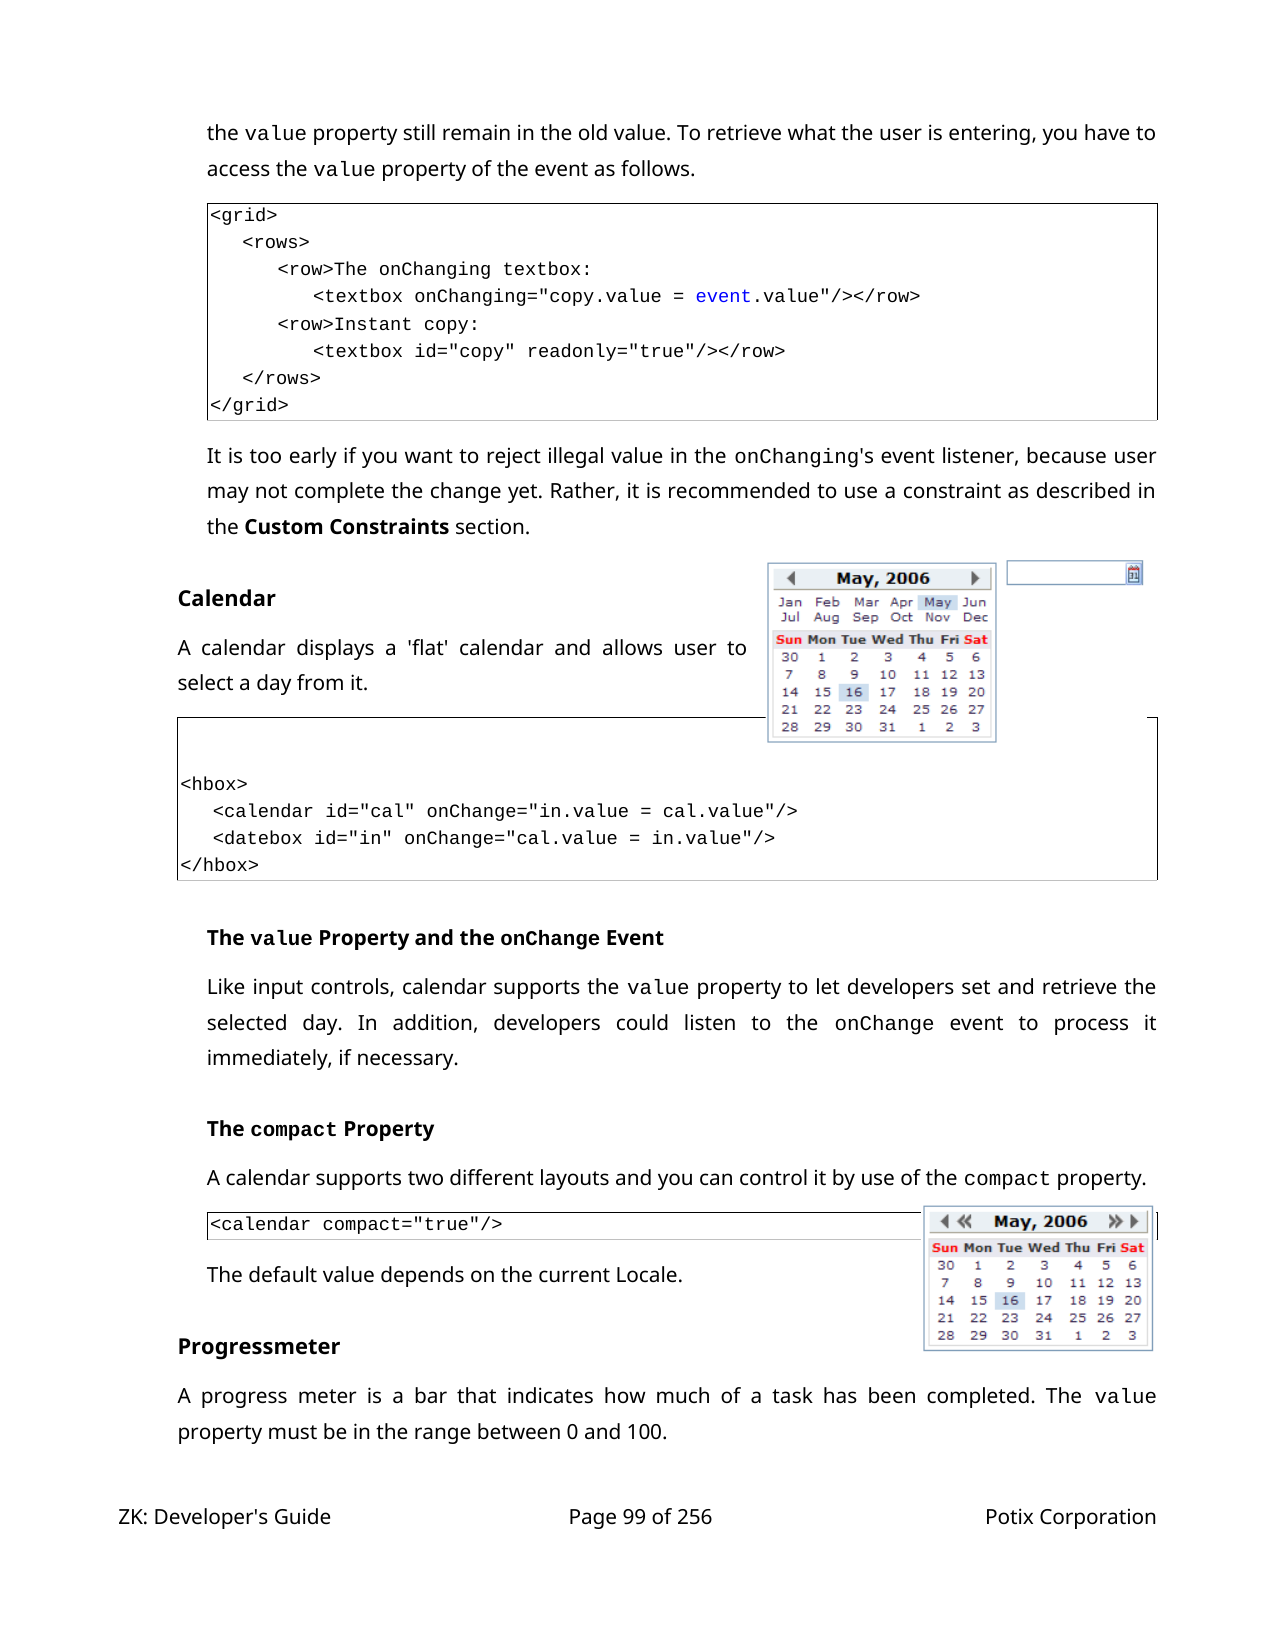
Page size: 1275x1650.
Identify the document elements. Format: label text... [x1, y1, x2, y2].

text </grid> [208, 393, 1157, 420]
text A calendar supports two different layouts and you can control it by use of the compact property. [207, 1163, 1157, 1192]
subtitle The value Property and the onChange Event [207, 923, 1157, 951]
text A progress meter is a bar that indicates how much of a task has been completed. The value property must be in the range between 0 and 100. [177, 1381, 1157, 1445]
text <datebox id="in" onChange="cal.value = in.value"/> [178, 826, 1157, 850]
text <hbox> [178, 772, 1157, 796]
subtitle Calendar [177, 582, 765, 612]
picture [765, 559, 1147, 744]
text <textbox onChanging="copy.value = event.value"/></row> [208, 284, 1157, 309]
text It is too early if you want to reject illegal value in the onChanging's event listener, because user may not complete the change yet. Rather, it is recommended to use a constraint as described in the Custom Constraints section. [207, 441, 1157, 540]
text </rows> [208, 366, 1157, 390]
text </hbox> [178, 853, 1157, 880]
subtitle [1147, 582, 1157, 612]
text <row>The onChanging textbox: [208, 257, 1157, 281]
text <calendar compact="true"/> [208, 1213, 921, 1239]
text <textbox id="copy" readonly="true"/></row> [208, 339, 1157, 363]
text <rows> [208, 230, 1157, 254]
text <grid> [208, 204, 1157, 227]
text Like input controls, calendar supports the value property to let developers set and retrieve the selected day. In addition, developers could listen to the onChange event to process it immediately, if necessary. [207, 972, 1157, 1071]
text <row>Instant copy: [208, 312, 1157, 336]
text The default value depends on the current Locale. [207, 1260, 921, 1288]
text the value property still remain in the old value. To retrieve what the user is entering, you have to access the value property of the event as follows. [207, 118, 1157, 182]
subtitle The compact Property [207, 1114, 1157, 1142]
text <calendar id="cal" onChange="in.value = cal.value"/> [178, 799, 1157, 823]
picture [921, 1202, 1157, 1355]
subtitle Progressmeter [177, 1331, 1157, 1361]
text A calendar displays a 'flat' calendar and allows user to select a day from it. [177, 633, 765, 697]
